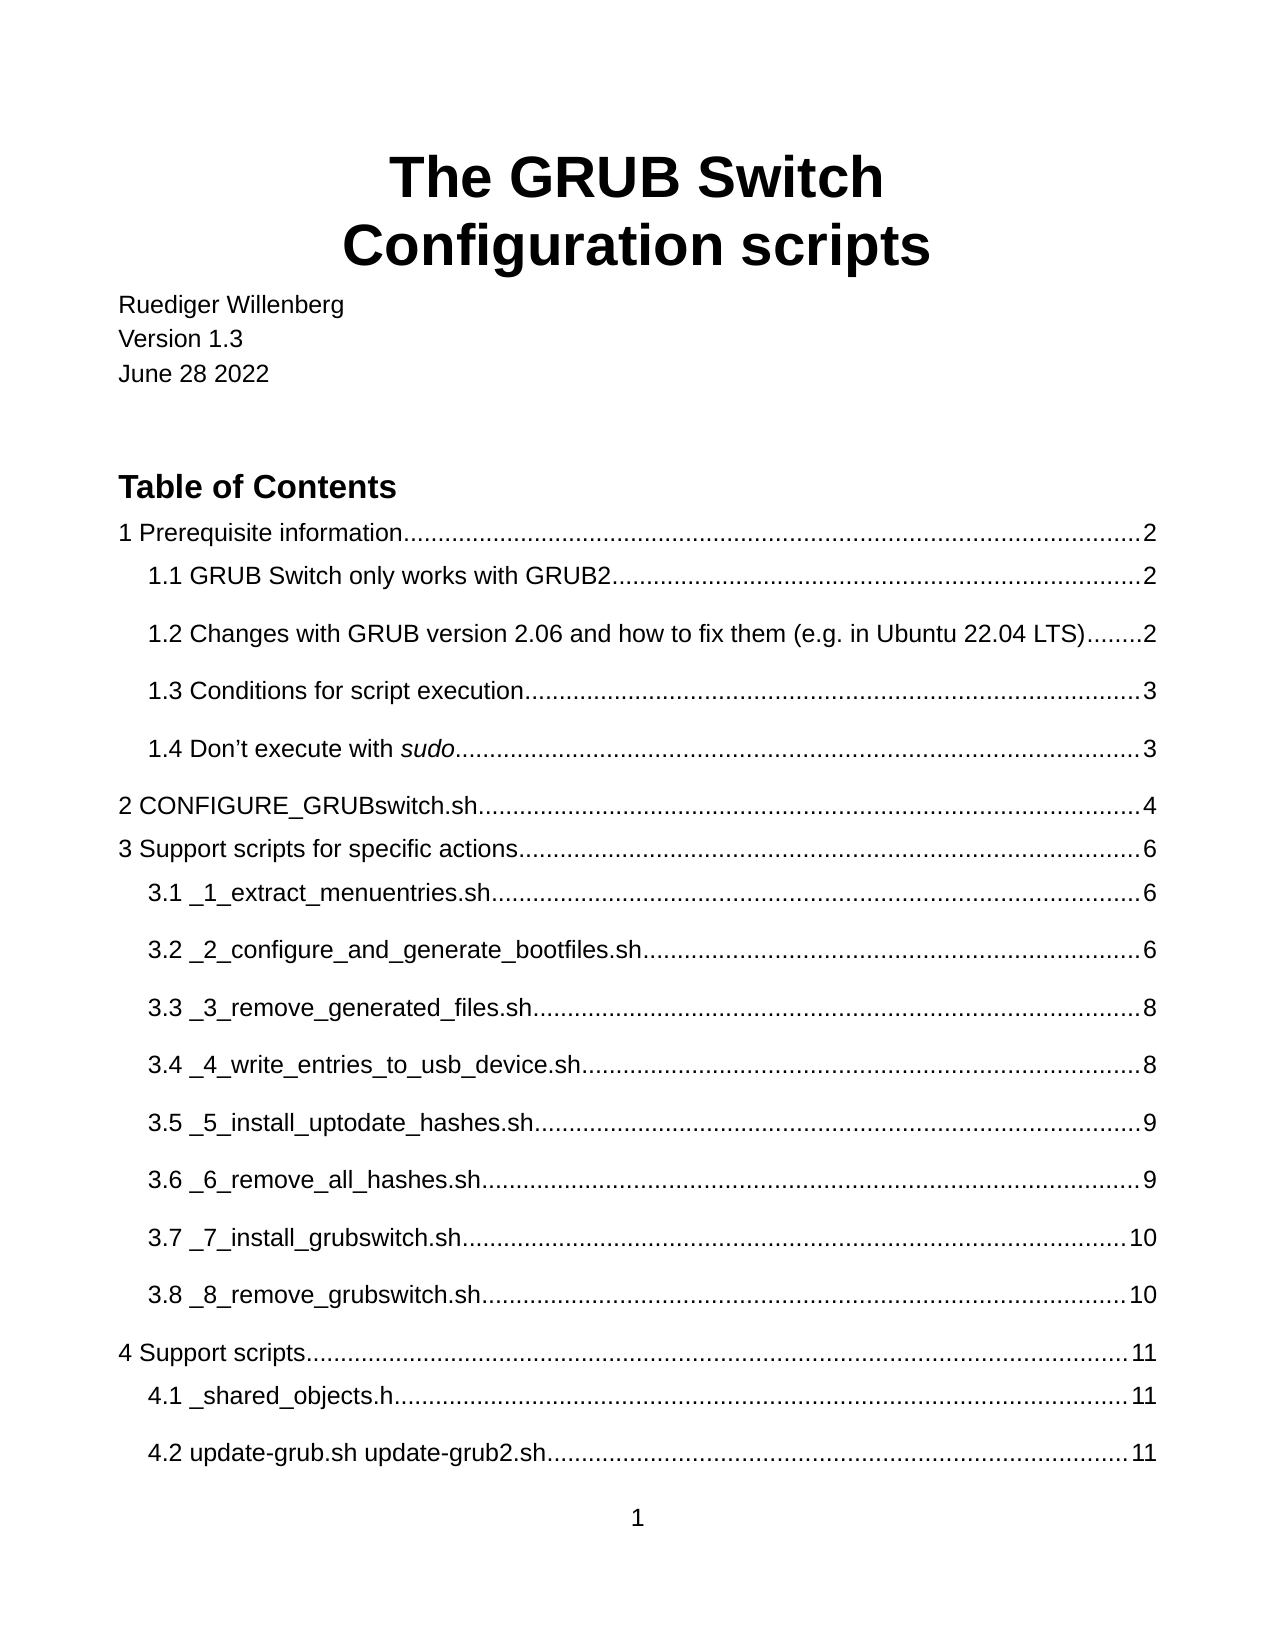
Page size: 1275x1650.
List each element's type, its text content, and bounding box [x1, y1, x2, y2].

text 1.1 GRUB Switch only works with GRUB2 2 [148, 561, 1157, 590]
text 1.2 Changes with GRUB version 2.06 and how to fix them (e.g. in Ubuntu 22.04 LTS) 2 [148, 619, 1157, 648]
text Ruediger Willenberg Version 1.3 June 28 2022 [118, 290, 1157, 422]
text 3.2 _2_configure_and_generate_bootfiles.sh 6 [148, 935, 1157, 964]
text 3.7 _7_install_grubswitch.sh 10 [148, 1223, 1157, 1251]
text 3.3 _3_remove_generated_files.sh 8 [148, 993, 1157, 1021]
text 3.8 _8_remove_grubswitch.sh 10 [148, 1280, 1157, 1309]
text 4.2 update-grub.sh update-grub2.sh 11 [148, 1438, 1157, 1467]
text 3.1 _1_extract_menuentries.sh 6 [148, 878, 1157, 906]
text 4.1 _shared_objects.h 11 [148, 1381, 1157, 1409]
text 1.4 Don’t execute with sudo 3 [148, 734, 1157, 763]
text 3 Support scripts for specific actions 6 [118, 834, 1157, 863]
text 2 CONFIGURE_GRUBswitch.sh 4 [118, 791, 1157, 820]
text 3.4 _4_write_entries_to_usb_device.sh 8 [148, 1050, 1157, 1079]
title The GRUB Switch Configuration scripts [118, 143, 1157, 277]
text 3.6 _6_remove_all_hashes.sh 9 [148, 1165, 1157, 1194]
text 1.3 Conditions for script execution 3 [148, 676, 1157, 705]
text 1 Prerequisite information 2 [118, 518, 1157, 547]
text 3.5 _5_install_uptodate_hashes.sh 9 [148, 1108, 1157, 1136]
text 4 Support scripts 11 [118, 1338, 1157, 1366]
subtitle Table of Contents [118, 467, 1157, 506]
